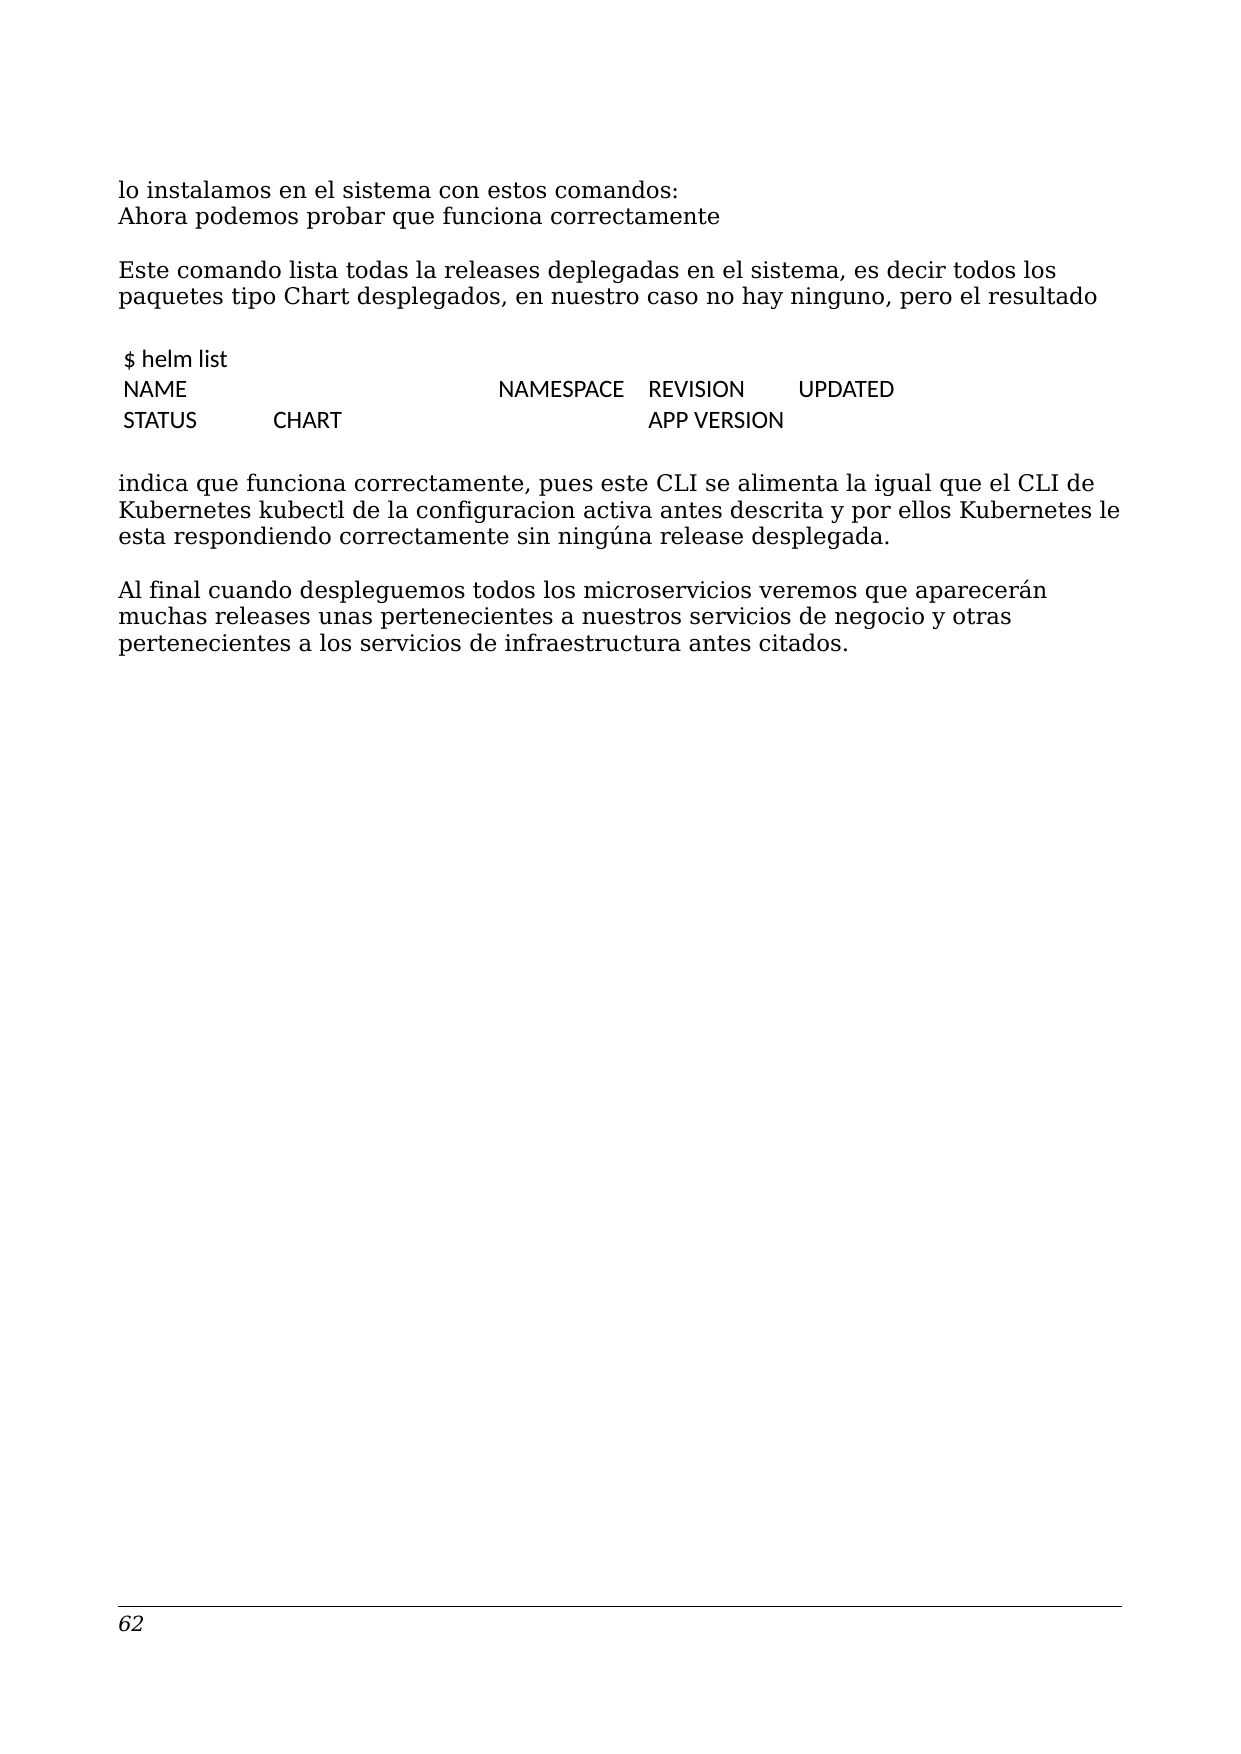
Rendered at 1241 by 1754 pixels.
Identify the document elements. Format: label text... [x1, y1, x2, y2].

text Al final cuando despleguemos todos los microservicios veremos que aparecerán muchas releases unas pertenecientes a nuestros servicios de negocio y otras pertenecientes a los servicios de infraestructura antes citados. [118, 577, 1122, 657]
text indica que funciona correctamente, pues este CLI se alimenta la igual que el CLI de Kubernetes kubectl de la configuracion activa antes descrita y por ellos Kubernetes le esta respondiendo correctamente sin ningúna release desplegada. [118, 390, 1122, 550]
text lo instalamos en el sistema con estos comandos: Ahora podemos probar que funciona correctamente [118, 177, 1122, 230]
text Este comando lista todas la releases deplegadas en el sistema, es decir todos los paquetes tipo Chart desplegados, en nuestro caso no hay ninguno, pero el resultado [118, 257, 1122, 310]
